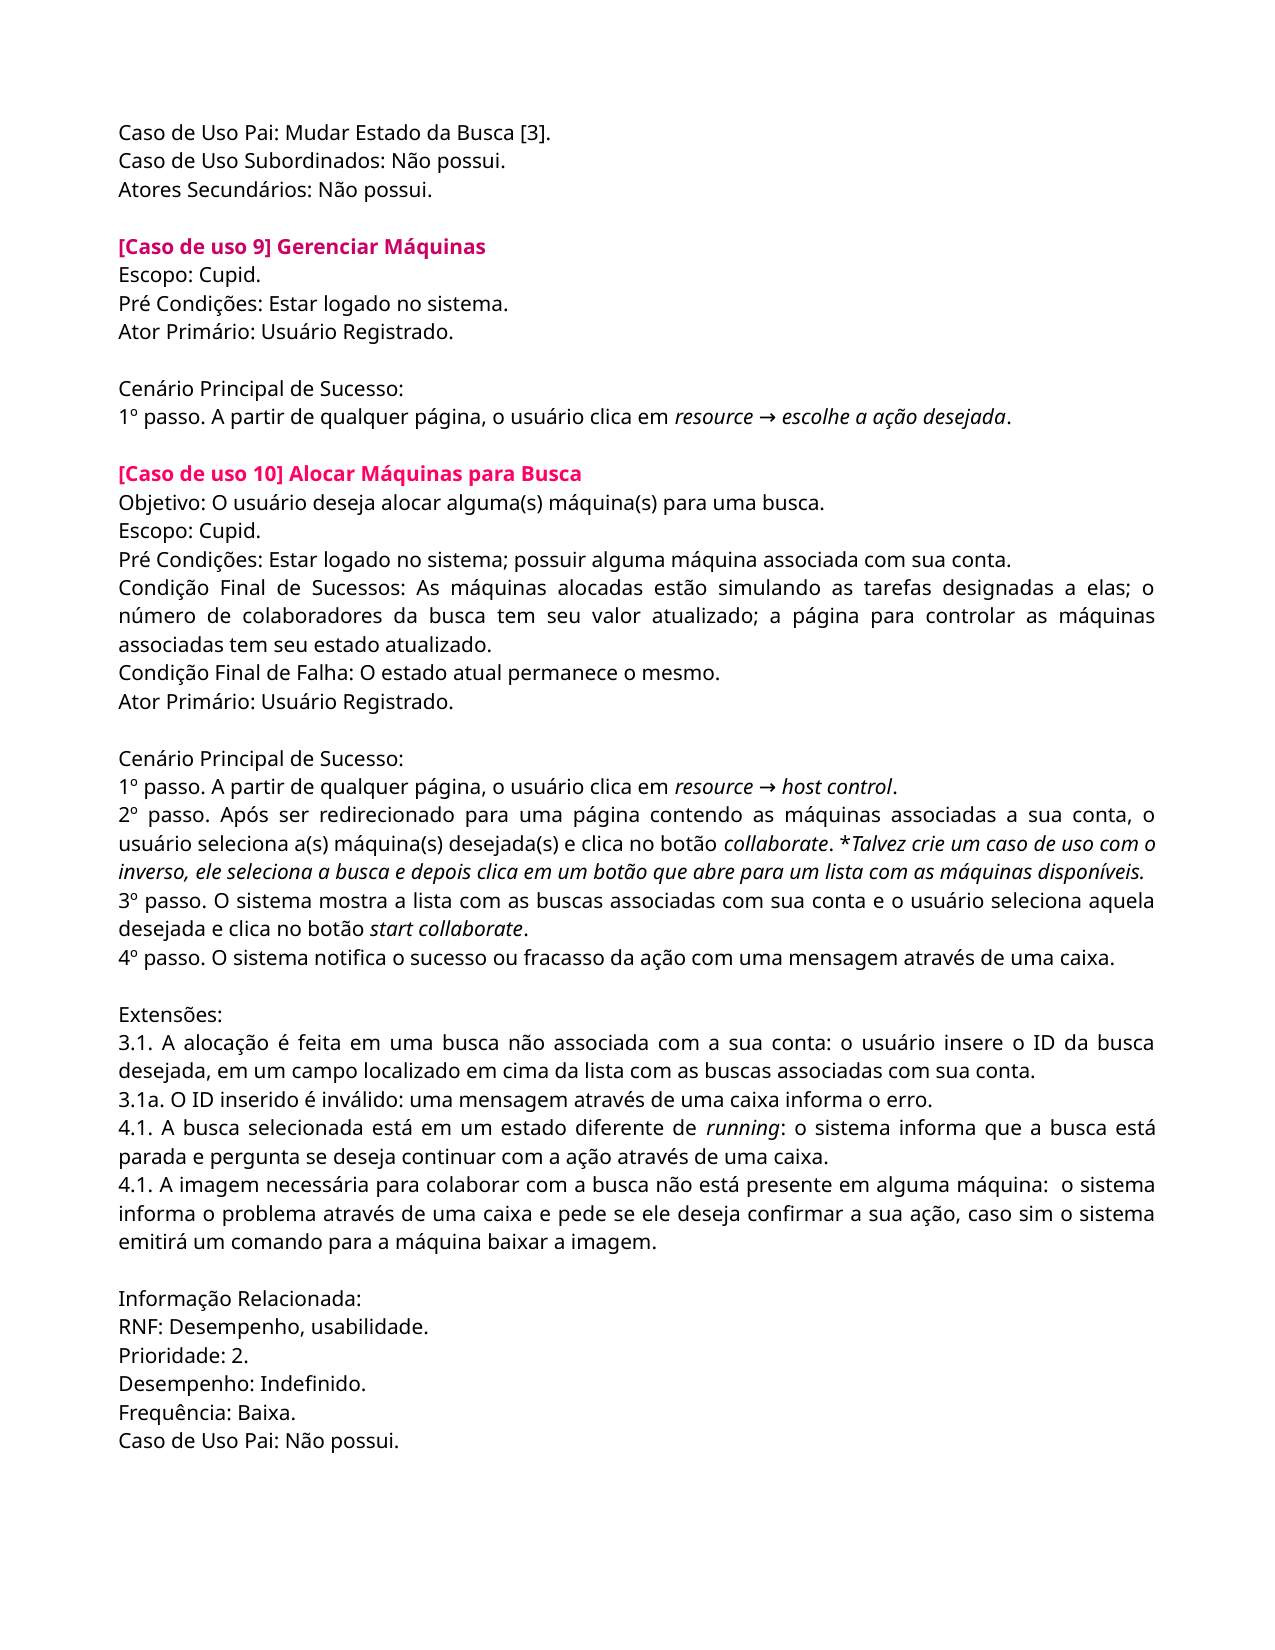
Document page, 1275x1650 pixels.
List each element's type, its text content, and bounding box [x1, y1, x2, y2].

text Cenário Principal de Sucesso: [118, 374, 1157, 402]
text Pré Condições: Estar logado no sistema; possuir alguma máquina associada com sua conta. [118, 545, 1157, 573]
text 3º passo. O sistema mostra a lista com as buscas associadas com sua conta e o usuário seleciona aquela desejada e clica no botão start collaborate. [118, 886, 1157, 943]
text Pré Condições: Estar logado no sistema. [118, 289, 1157, 317]
text Ator Primário: Usuário Registrado. [118, 687, 1157, 715]
text 3.1. A alocação é feita em uma busca não associada com a sua conta: o usuário insere o ID da busca desejada, em um campo localizado em cima da lista com as buscas associadas com sua conta. [118, 1028, 1157, 1085]
text Caso de Uso Pai: Não possui. [118, 1426, 1157, 1455]
text Caso de Uso Subordinados: Não possui. [118, 147, 1157, 175]
text Desempenho: Indefinido. [118, 1369, 1157, 1398]
text 4.1. A imagem necessária para colaborar com a busca não está presente em alguma máquina: o sistema informa o problema através de uma caixa e pede se ele deseja confirmar a sua ação, caso sim o sistema emitirá um comando para a máquina baixar a imagem. [118, 1170, 1157, 1256]
text 4.1. A busca selecionada está em um estado diferente de running: o sistema informa que a busca está parada e pergunta se deseja continuar com a ação através de uma caixa. [118, 1113, 1157, 1170]
text Informação Relacionada: [118, 1284, 1157, 1312]
text Escopo: Cupid. [118, 260, 1157, 289]
text Extensões: [118, 1000, 1157, 1028]
text 1º passo. A partir de qualquer página, o usuário clica em resource → host control. [118, 772, 1157, 801]
text 3.1a. O ID inserido é inválido: uma mensagem através de uma caixa informa o erro. [118, 1085, 1157, 1113]
text 4º passo. O sistema notifica o sucesso ou fracasso da ação com uma mensagem através de uma caixa. [118, 943, 1157, 971]
text Objetivo: O usuário deseja alocar alguma(s) máquina(s) para uma busca. [118, 488, 1157, 516]
text Caso de Uso Pai: Mudar Estado da Busca [3]. [118, 118, 1157, 147]
text Escopo: Cupid. [118, 516, 1157, 545]
text RNF: Desempenho, usabilidade. [118, 1312, 1157, 1341]
text 2º passo. Após ser redirecionado para uma página contendo as máquinas associadas a sua conta, o usuário seleciona a(s) máquina(s) desejada(s) e clica no botão collaborate. *Talvez crie um caso de uso com o inverso, ele seleciona a busca e depois clica em um botão que abre para um lista com as máquinas disponíveis. [118, 801, 1157, 886]
text [Caso de uso 10] Alocar Máquinas para Busca [118, 459, 1157, 488]
text Ator Primário: Usuário Registrado. [118, 317, 1157, 346]
text Prioridade: 2. [118, 1341, 1157, 1369]
text Atores Secundários: Não possui. [118, 175, 1157, 203]
text 1º passo. A partir de qualquer página, o usuário clica em resource → escolhe a ação desejada. [118, 402, 1157, 431]
text Cenário Principal de Sucesso: [118, 744, 1157, 772]
text Condição Final de Sucessos: As máquinas alocadas estão simulando as tarefas designadas a elas; o número de colaboradores da busca tem seu valor atualizado; a página para controlar as máquinas associadas tem seu estado atualizado. [118, 573, 1157, 658]
text Condição Final de Falha: O estado atual permanece o mesmo. [118, 658, 1157, 687]
text [Caso de uso 9] Gerenciar Máquinas [118, 232, 1157, 260]
text Frequência: Baixa. [118, 1398, 1157, 1426]
